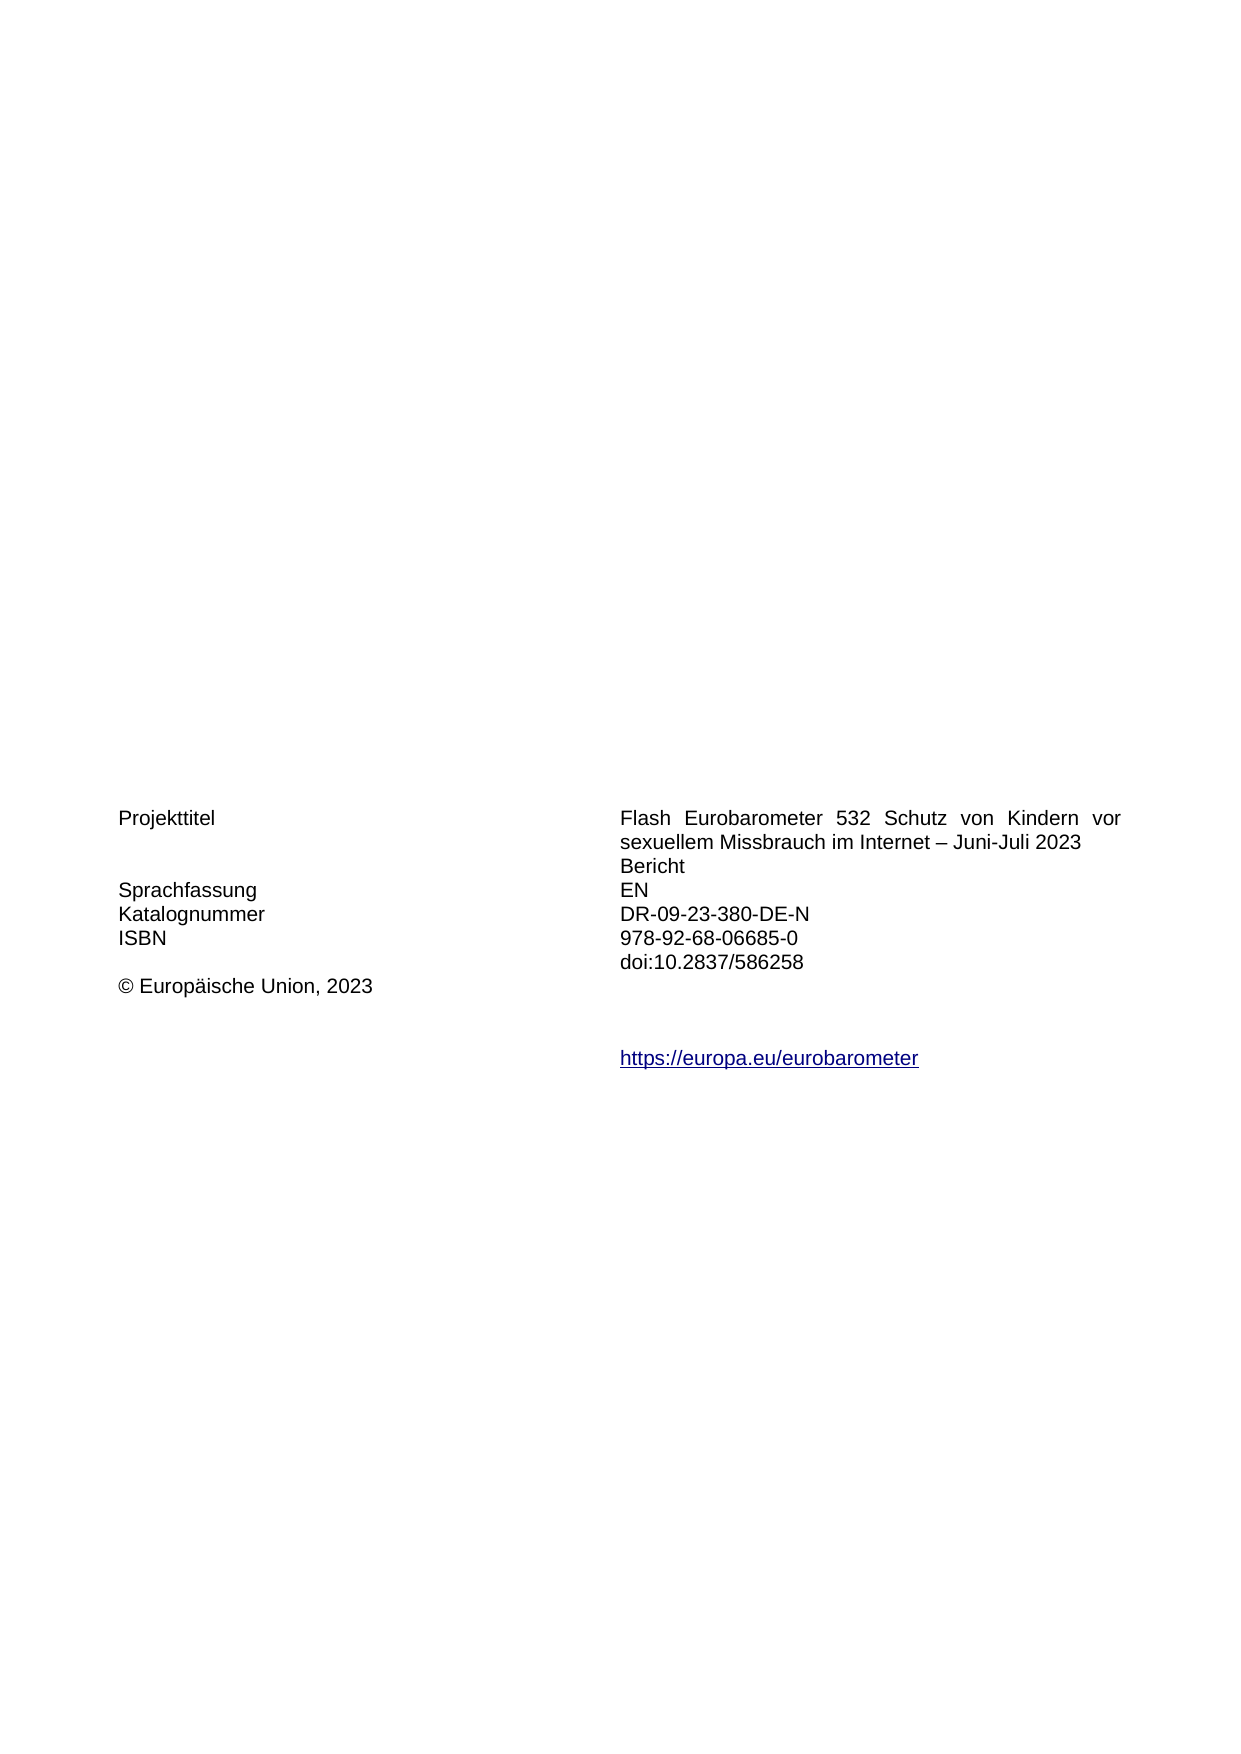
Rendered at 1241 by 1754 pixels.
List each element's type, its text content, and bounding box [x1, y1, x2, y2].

table_header Projekttitel Sprachfassung Katalognummer ISBN © Europäische Union, 2023 [118, 806, 620, 1070]
table_header Flash Eurobarometer 532 Schutz von Kindern vor sexuellem Missbrauch im Internet – Juni-Juli 2023 Bericht EN DR-09-23-380-DE-N 978-92-68-06685-0 doi:10.2837/586258 https://europa.eu/eurobarometer [620, 806, 1122, 1070]
